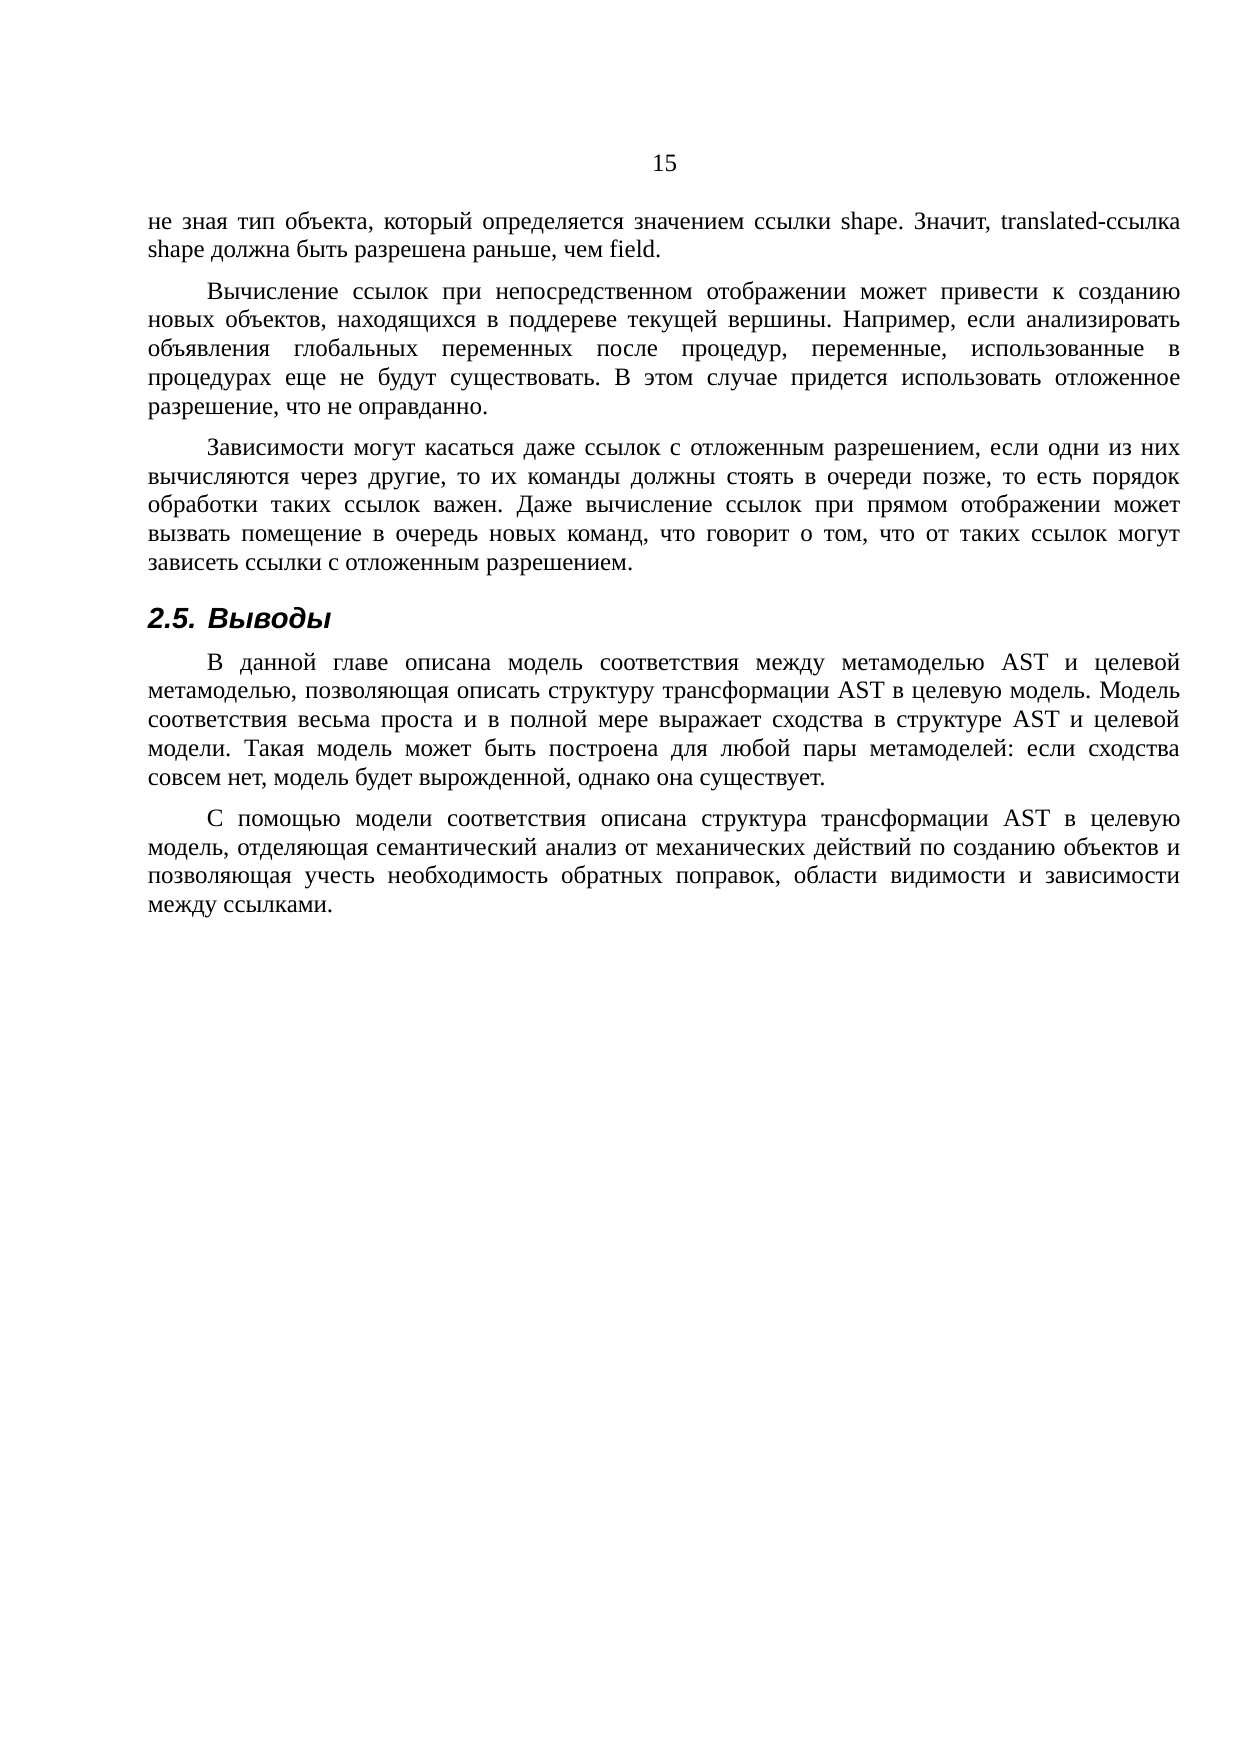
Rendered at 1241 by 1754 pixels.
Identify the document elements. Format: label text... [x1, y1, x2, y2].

text С помощью модели соответствия описана структура трансформации AST в целевую модель, отделяющая семантический анализ от механических действий по созданию объектов и позволяющая учесть необходимость обратных поправок, области видимости и зависимости между ссылками. [148, 803, 1181, 918]
text Вычисление ссылок при непосредственном отображении может привести к созданию новых объектов, находящихся в поддереве текущей вершины. Например, если анализировать объявления глобальных переменных после процедур, переменные, использованные в процедурах еще не будут существовать. В этом случае придется использовать отложенное разрешение, что не оправданно. [148, 276, 1181, 419]
text не зная тип объекта, который определяется значением ссылки shape. Значит, translated-ссылка shape должна быть разрешена раньше, чем field. [148, 206, 1181, 263]
text В данной главе описана модель соответствия между метамоделью AST и целевой метамоделью, позволяющая описать структуру трансформации AST в целевую модель. Модель соответствия весьма проста и в полной мере выражает сходства в структуре AST и целевой модели. Такая модель может быть построена для любой пары метамоделей: если сходства совсем нет, модель будет вырожденной, однако она существует. [148, 647, 1181, 791]
subtitle Выводы [148, 601, 1181, 634]
text Зависимости могут касаться даже ссылок с отложенным разрешением, если одни из них вычисляются через другие, то их команды должны стоять в очереди позже, то есть порядок обработки таких ссылок важен. Даже вычисление ссылок при прямом отображении может вызвать помещение в очередь новых команд, что говорит о том, что от таких ссылок могут зависеть ссылки с отложенным разрешением. [148, 432, 1181, 576]
